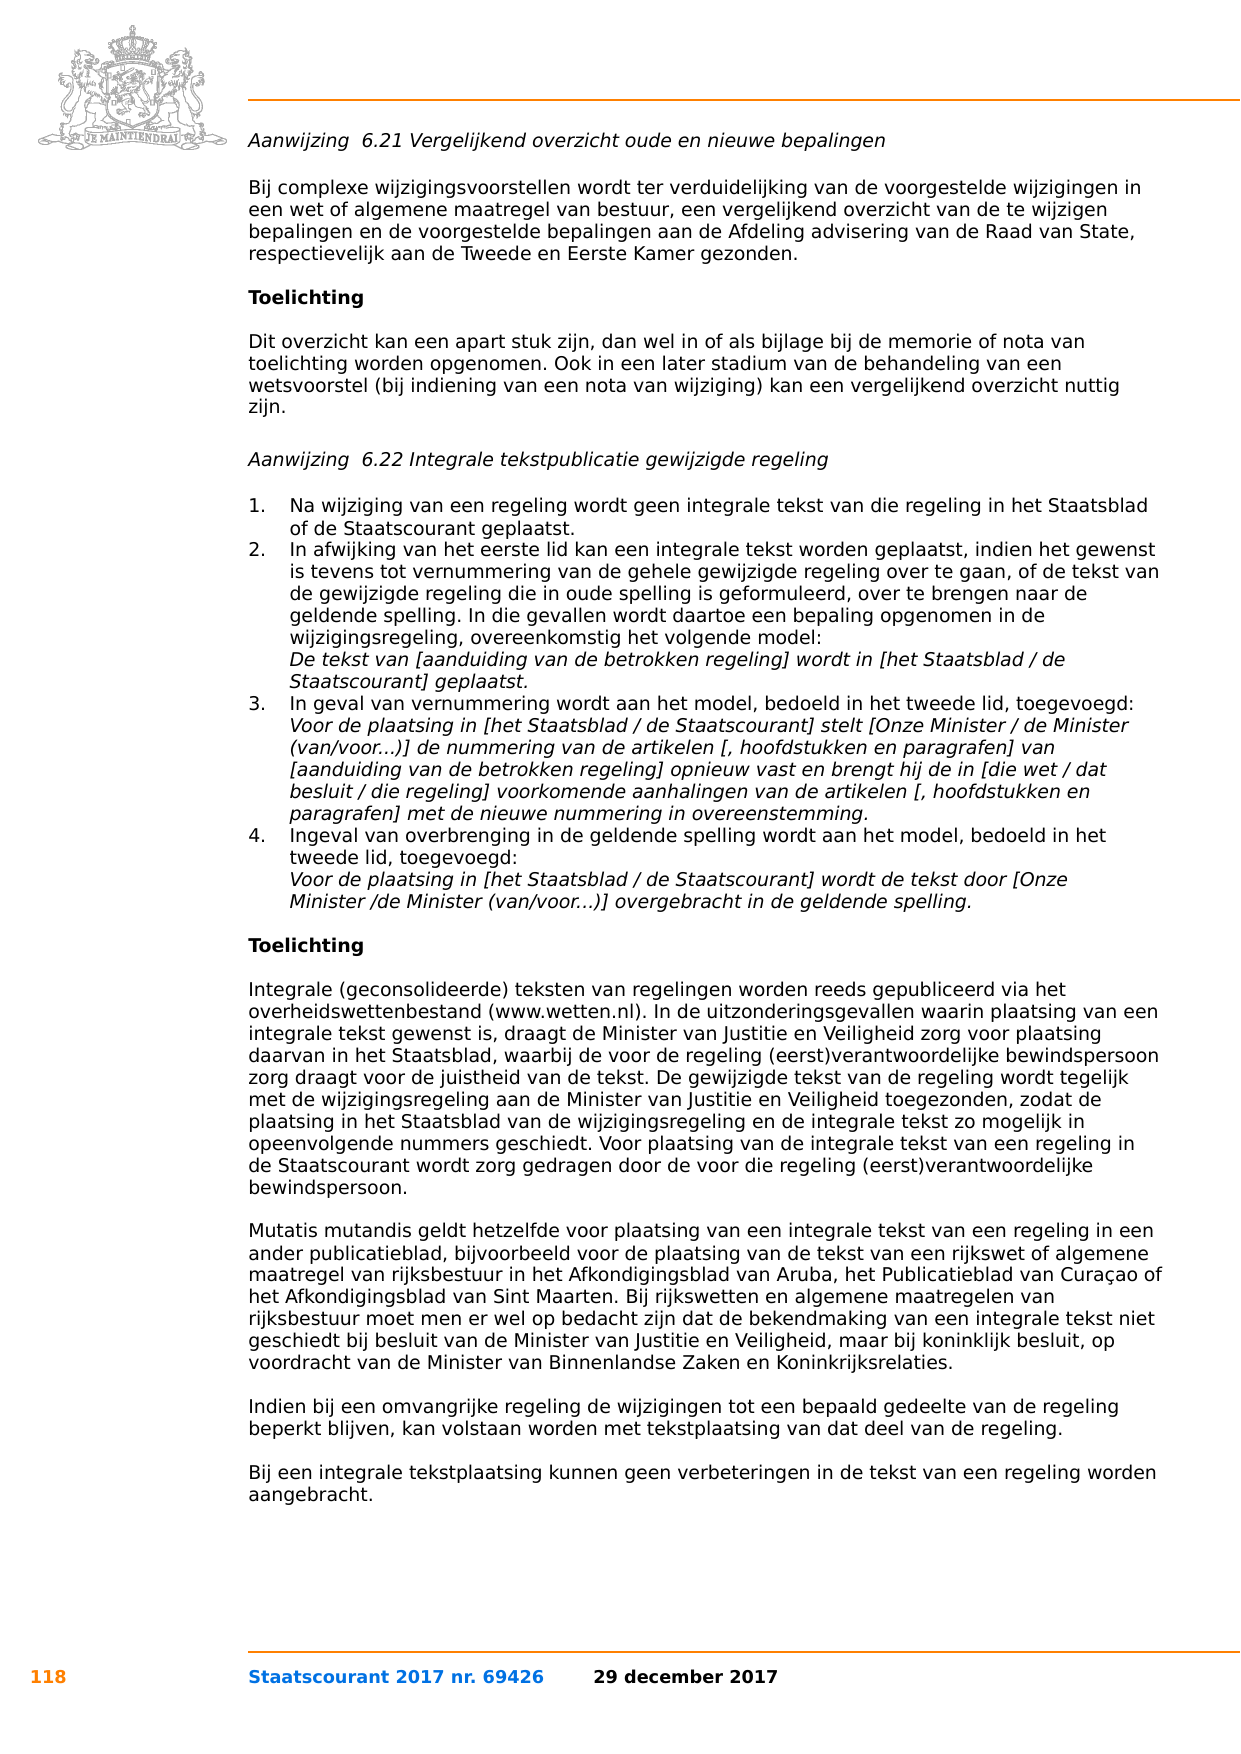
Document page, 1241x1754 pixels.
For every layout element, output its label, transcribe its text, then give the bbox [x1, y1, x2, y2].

text Indien bij een omvangrijke regeling de wijzigingen tot een bepaald gedeelte van de regeling beperkt blijven, kan volstaan worden met tekstplaatsing van dat deel van de regeling. [248, 1396, 1163, 1440]
text Voor de plaatsing in [het Staatsblad / de Staatscourant] stelt [Onze Minister / de Minister (van/voor...)] de nummering van de artikelen [, hoofdstukken en paragrafen] van [aanduiding van de betrokken regeling] opnieuw vast en brengt hij de in [die wet / dat besluit / die regeling] voorkomende aanhalingen van de artikelen [, hoofdstukken en paragrafen] met de nieuwe nummering in overeenstemming. [289, 715, 1163, 825]
text Bij complexe wijzigingsvoorstellen wordt ter verduidelijking van de voorgestelde wijzigingen in een wet of algemene maatregel van bestuur, een vergelijkend overzicht van de te wijzigen bepalingen en de voorgestelde bepalingen aan de Afdeling advisering van de Raad van State, respectievelijk aan de Tweede en Eerste Kamer gezonden. [248, 177, 1163, 265]
text 1. Na wijziging van een regeling wordt geen integrale tekst van die regeling in het Staatsblad of de Staatscourant geplaatst. [248, 495, 1163, 539]
picture [38, 25, 227, 150]
text Voor de plaatsing in [het Staatsblad / de Staatscourant] wordt de tekst door [Onze Minister /de Minister (van/voor...)] overgebracht in de geldende spelling. [289, 869, 1163, 913]
text 3. In geval van vernummering wordt aan het model, bedoeld in het tweede lid, toegevoegd: [248, 693, 1163, 715]
subtitle Toelichting [248, 935, 1163, 957]
text Mutatis mutandis geldt hetzelfde voor plaatsing van een integrale tekst van een regeling in een ander publicatieblad, bijvoorbeeld voor de plaatsing van de tekst van een rijkswet of algemene maatregel van rijksbestuur in het Afkondigingsblad van Aruba, het Publicatieblad van Curaçao of het Afkondigingsblad van Sint Maarten. Bij rijkswetten en algemene maatregelen van rijksbestuur moet men er wel op bedacht zijn dat de bekendmaking van een integrale tekst niet geschiedt bij besluit van de Minister van Justitie en Veiligheid, maar bij koninklijk besluit, op voordracht van de Minister van Binnenlandse Zaken en Koninkrijksrelaties. [248, 1220, 1163, 1374]
subtitle Aanwijzing 6.21 Vergelijkend overzicht oude en nieuwe bepalingen [248, 130, 1163, 152]
text Integrale (geconsolideerde) teksten van regelingen worden reeds gepubliceerd via het overheidswettenbestand (www.wetten.nl). In de uitzonderingsgevallen waarin plaatsing van een integrale tekst gewenst is, draagt de Minister van Justitie en Veiligheid zorg voor plaatsing daarvan in het Staatsblad, waarbij de voor de regeling (eerst)verantwoordelijke bewindspersoon zorg draagt voor de juistheid van de tekst. De gewijzigde tekst van de regeling wordt tegelijk met de wijzigingsregeling aan de Minister van Justitie en Veiligheid toegezonden, zodat de plaatsing in het Staatsblad van de wijzigingsregeling en de integrale tekst zo mogelijk in opeenvolgende nummers geschiedt. Voor plaatsing van de integrale tekst van een regeling in de Staatscourant wordt zorg gedragen door de voor die regeling (eerst)verantwoordelijke bewindspersoon. [248, 979, 1163, 1198]
text De tekst van [aanduiding van de betrokken regeling] wordt in [het Staatsblad / de Staatscourant] geplaatst. [289, 649, 1163, 693]
text 4. Ingeval van overbrenging in de geldende spelling wordt aan het model, bedoeld in het tweede lid, toegevoegd: [248, 825, 1163, 869]
subtitle Toelichting [248, 287, 1163, 309]
text Bij een integrale tekstplaatsing kunnen geen verbeteringen in de tekst van een regeling worden aangebracht. [248, 1462, 1163, 1506]
text 2. In afwijking van het eerste lid kan een integrale tekst worden geplaatst, indien het gewenst is tevens tot vernummering van de gehele gewijzigde regeling over te gaan, of de tekst van de gewijzigde regeling die in oude spelling is geformuleerd, over te brengen naar de geldende spelling. In die gevallen wordt daartoe een bepaling opgenomen in de wijzigingsregeling, overeenkomstig het volgende model: [248, 539, 1163, 649]
subtitle Aanwijzing 6.22 Integrale tekstpublicatie gewijzigde regeling [248, 448, 1163, 470]
text Dit overzicht kan een apart stuk zijn, dan wel in of als bijlage bij de memorie of nota van toelichting worden opgenomen. Ook in een later stadium van de behandeling van een wetsvoorstel (bij indiening van een nota van wijziging) kan een vergelijkend overzicht nuttig zijn. [248, 331, 1163, 418]
